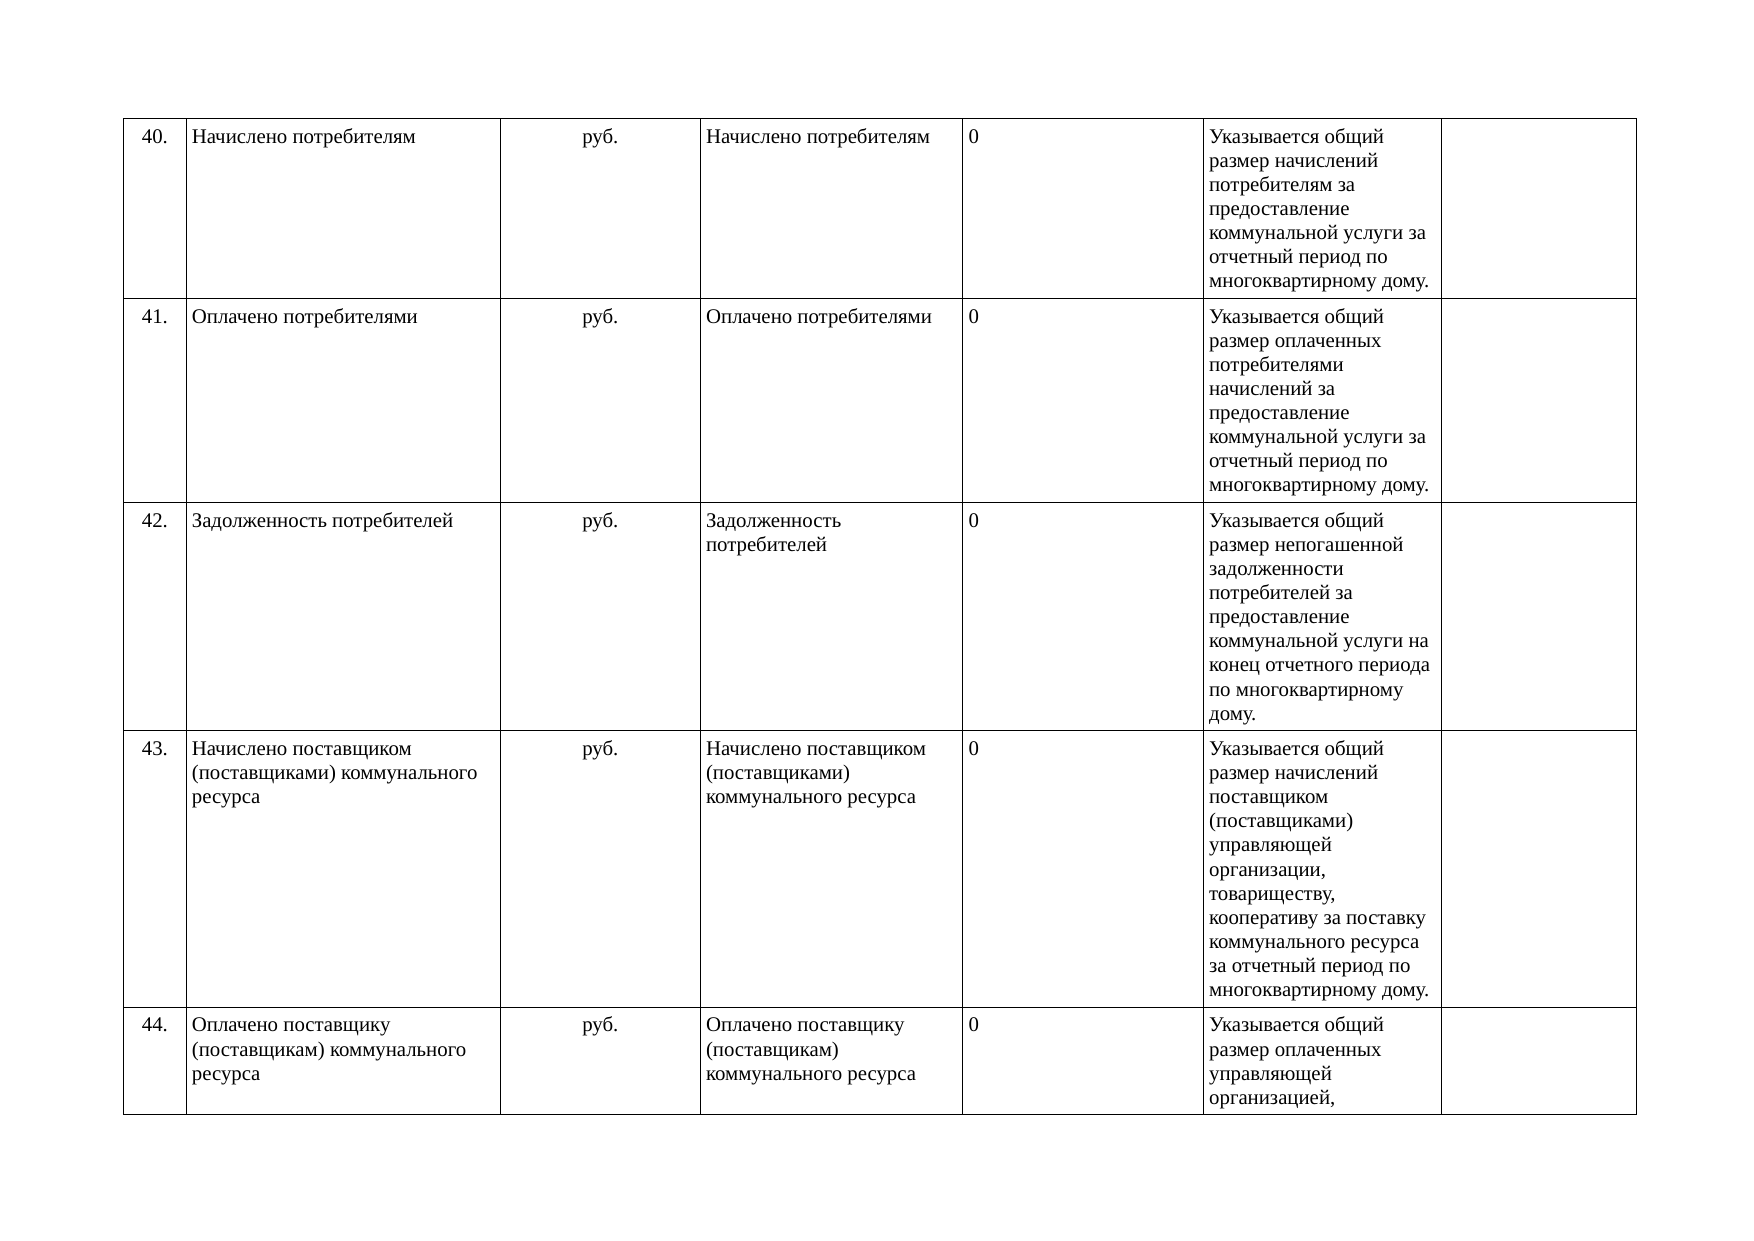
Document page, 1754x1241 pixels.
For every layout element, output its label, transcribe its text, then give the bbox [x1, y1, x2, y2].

table_cell руб. [501, 503, 700, 730]
table_cell Указывается общий размер непогашенной задолженности потребителей за предоставление коммунальной услуги на конец отчетного периода по многоквартирному дому. [1204, 503, 1441, 730]
table_cell 0 [963, 119, 1203, 298]
table_cell 44. [124, 1008, 186, 1114]
table_cell [1442, 503, 1636, 730]
table_cell руб. [501, 731, 700, 1007]
table_cell Начислено потребителям [701, 119, 962, 298]
table_cell Указывается общий размер начислений поставщиком (поставщиками) управляющей организации, товариществу, кооперативу за поставку коммунального ресурса за отчетный период по многоквартирному дому. [1204, 731, 1441, 1007]
table_cell 43. [124, 731, 186, 1007]
table_cell Начислено потребителям [187, 119, 500, 298]
table_cell Оплачено поставщику (поставщикам) коммунального ресурса [187, 1008, 500, 1114]
table_cell 42. [124, 503, 186, 730]
table_cell 0 [963, 731, 1203, 1007]
table_cell руб. [501, 1008, 700, 1114]
table_cell [1442, 731, 1636, 1007]
table_cell Указывается общий размер начислений потребителям за предоставление коммунальной услуги за отчетный период по многоквартирному дому. [1204, 119, 1441, 298]
table_cell 0 [963, 299, 1203, 502]
table_cell [1442, 299, 1636, 502]
table_cell 0 [963, 503, 1203, 730]
table_cell [1442, 1008, 1636, 1114]
table_cell Начислено поставщиком (поставщиками) коммунального ресурса [187, 731, 500, 1007]
table_cell Указывается общий размер оплаченных управляющей организацией, [1204, 1008, 1441, 1114]
table_cell Оплачено потребителями [187, 299, 500, 502]
table_cell 41. [124, 299, 186, 502]
table_cell Оплачено потребителями [701, 299, 962, 502]
table_cell Задолженность потребителей [187, 503, 500, 730]
table_cell 0 [963, 1008, 1203, 1114]
table_cell Начислено поставщиком (поставщиками) коммунального ресурса [701, 731, 962, 1007]
table_cell [1442, 119, 1636, 298]
table_cell Оплачено поставщику (поставщикам) коммунального ресурса [701, 1008, 962, 1114]
table_cell 40. [124, 119, 186, 298]
table_cell Указывается общий размер оплаченных потребителями начислений за предоставление коммунальной услуги за отчетный период по многоквартирному дому. [1204, 299, 1441, 502]
table_cell Задолженность потребителей [701, 503, 962, 730]
table_cell руб. [501, 119, 700, 298]
table_cell руб. [501, 299, 700, 502]
